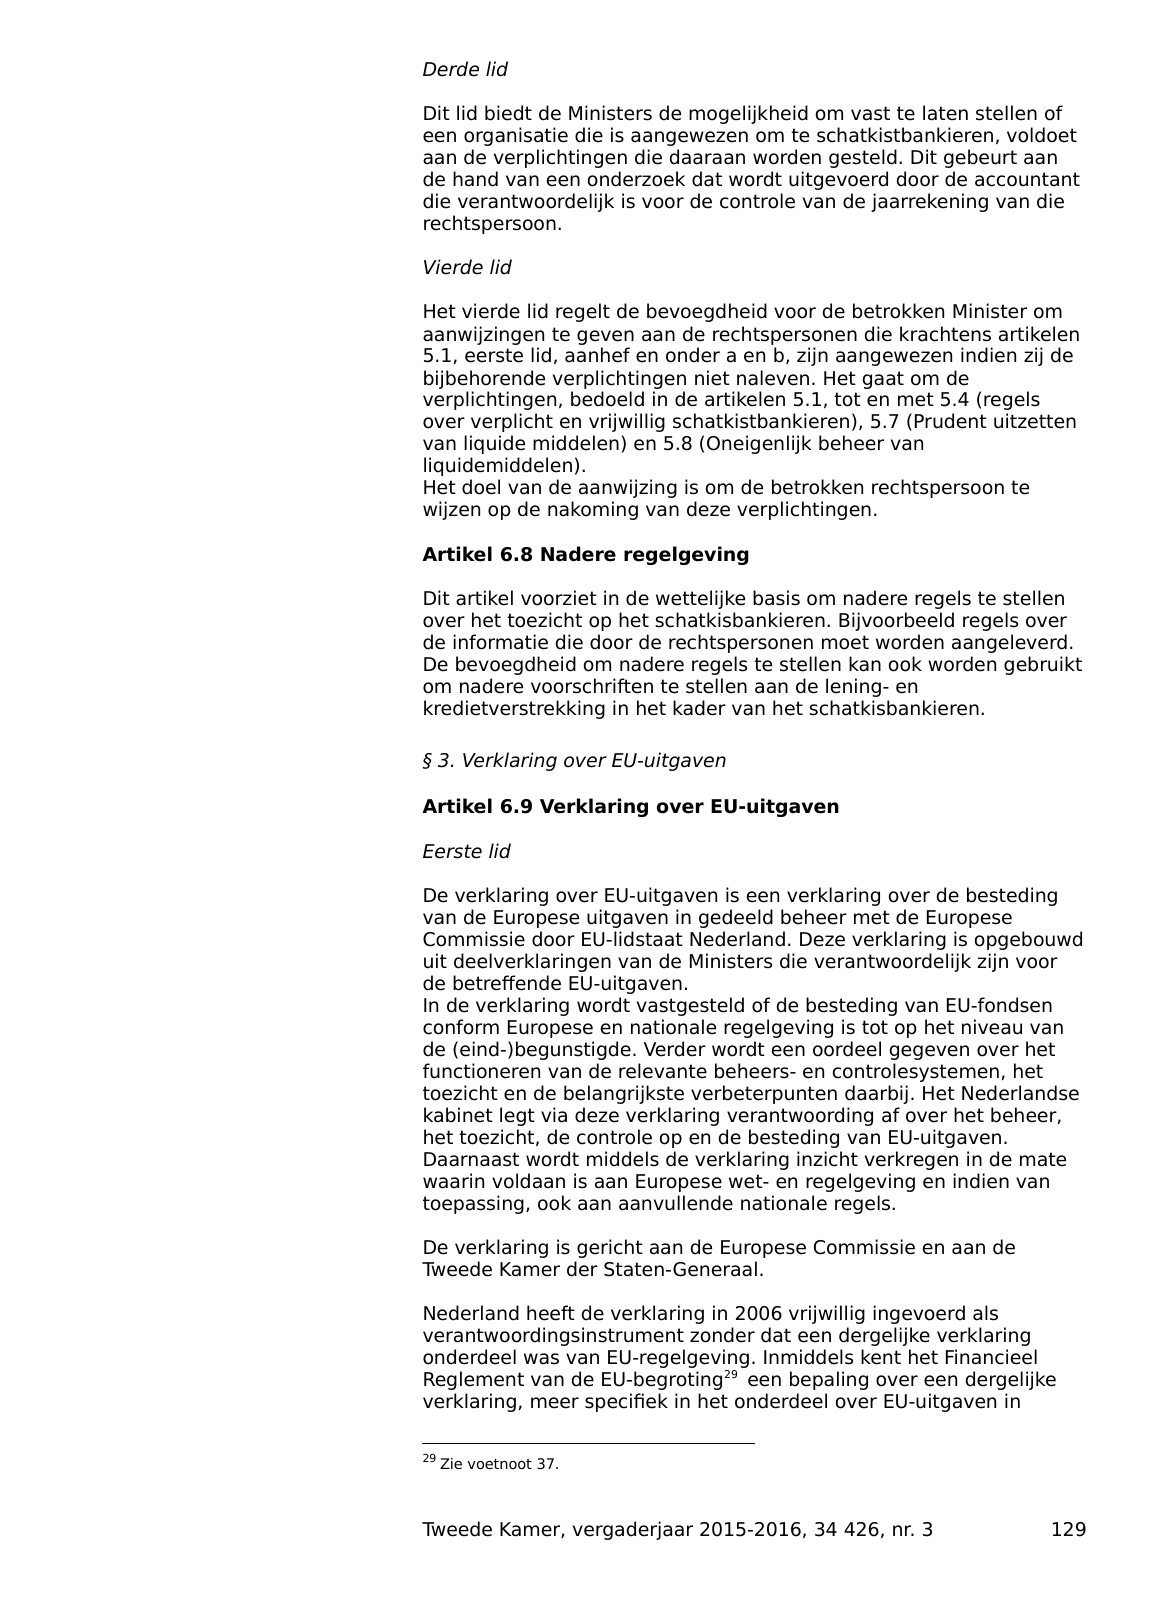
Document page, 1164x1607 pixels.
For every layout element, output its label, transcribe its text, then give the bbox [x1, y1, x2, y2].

subtitle Derde lid [422, 59, 1087, 81]
subtitle Artikel 6.9 Verklaring over EU-uitgaven [422, 796, 1087, 818]
text De verklaring is gericht aan de Europese Commissie en aan de Tweede Kamer der Staten-Generaal. [422, 1237, 1087, 1281]
text In de verklaring wordt vastgesteld of de besteding van EU-fondsen conform Europese en nationale regelgeving is tot op het niveau van de (eind-)begunstigde. Verder wordt een oordeel gegeven over het functioneren van de relevante beheers- en controlesystemen, het toezicht en de belangrijkste verbeterpunten daarbij. Het Nederlandse kabinet legt via deze verklaring verantwoording af over het beheer, het toezicht, de controle op en de besteding van EU-uitgaven. Daarnaast wordt middels de verklaring inzicht verkregen in de mate waarin voldaan is aan Europese wet- en regelgeving en indien van toepassing, ook aan aanvullende nationale regels. [422, 995, 1087, 1214]
text Nederland heeft de verklaring in 2006 vrijwillig ingevoerd als verantwoordingsinstrument zonder dat een dergelijke verklaring onderdeel was van EU-regelgeving. Inmiddels kent het Financieel Reglement van de EU-begroting een bepaling over een dergelijke verklaring, meer specifiek in het onderdeel over EU-uitgaven in [422, 1303, 1087, 1413]
subtitle Eerste lid [422, 841, 1087, 863]
text Het doel van de aanwijzing is om de betrokken rechtspersoon te wijzen op de nakoming van deze verplichtingen. [422, 477, 1087, 521]
subtitle Artikel 6.8 Nadere regelgeving [422, 543, 1087, 565]
subtitle Vierde lid [422, 257, 1087, 279]
text Dit lid biedt de Ministers de mogelijkheid om vast te laten stellen of een organisatie die is aangewezen om te schatkistbankieren, voldoet aan de verplichtingen die daaraan worden gesteld. Dit gebeurt aan de hand van een onderzoek dat wordt uitgevoerd door de accountant die verantwoordelijk is voor de controle van de jaarrekening van die rechtspersoon. [422, 103, 1087, 235]
text Zie voetnoot 37. [422, 1452, 1087, 1474]
text De verklaring over EU-uitgaven is een verklaring over de besteding van de Europese uitgaven in gedeeld beheer met de Europese Commissie door EU-lidstaat Nederland. Deze verklaring is opgebouwd uit deelverklaringen van de Ministers die verantwoordelijk zijn voor de betreffende EU-uitgaven. [422, 885, 1087, 995]
text Het vierde lid regelt de bevoegdheid voor de betrokken Minister om aanwijzingen te geven aan de rechtspersonen die krachtens artikelen 5.1, eerste lid, aanhef en onder a en b, zijn aangewezen indien zij de bijbehorende verplichtingen niet naleven. Het gaat om de verplichtingen, bedoeld in de artikelen 5.1, tot en met 5.4 (regels over verplicht en vrijwillig schatkistbankieren), 5.7 (Prudent uitzetten van liquide middelen) en 5.8 (Oneigenlijk beheer van liquidemiddelen). [422, 301, 1087, 477]
text Dit artikel voorziet in de wettelijke basis om nadere regels te stellen over het toezicht op het schatkisbankieren. Bijvoorbeeld regels over de informatie die door de rechtspersonen moet worden aangeleverd. De bevoegdheid om nadere regels te stellen kan ook worden gebruikt om nadere voorschriften te stellen aan de lening- en kredietverstrekking in het kader van het schatkisbankieren. [422, 588, 1087, 719]
subtitle § 3. Verklaring over EU-uitgaven [422, 749, 1087, 771]
